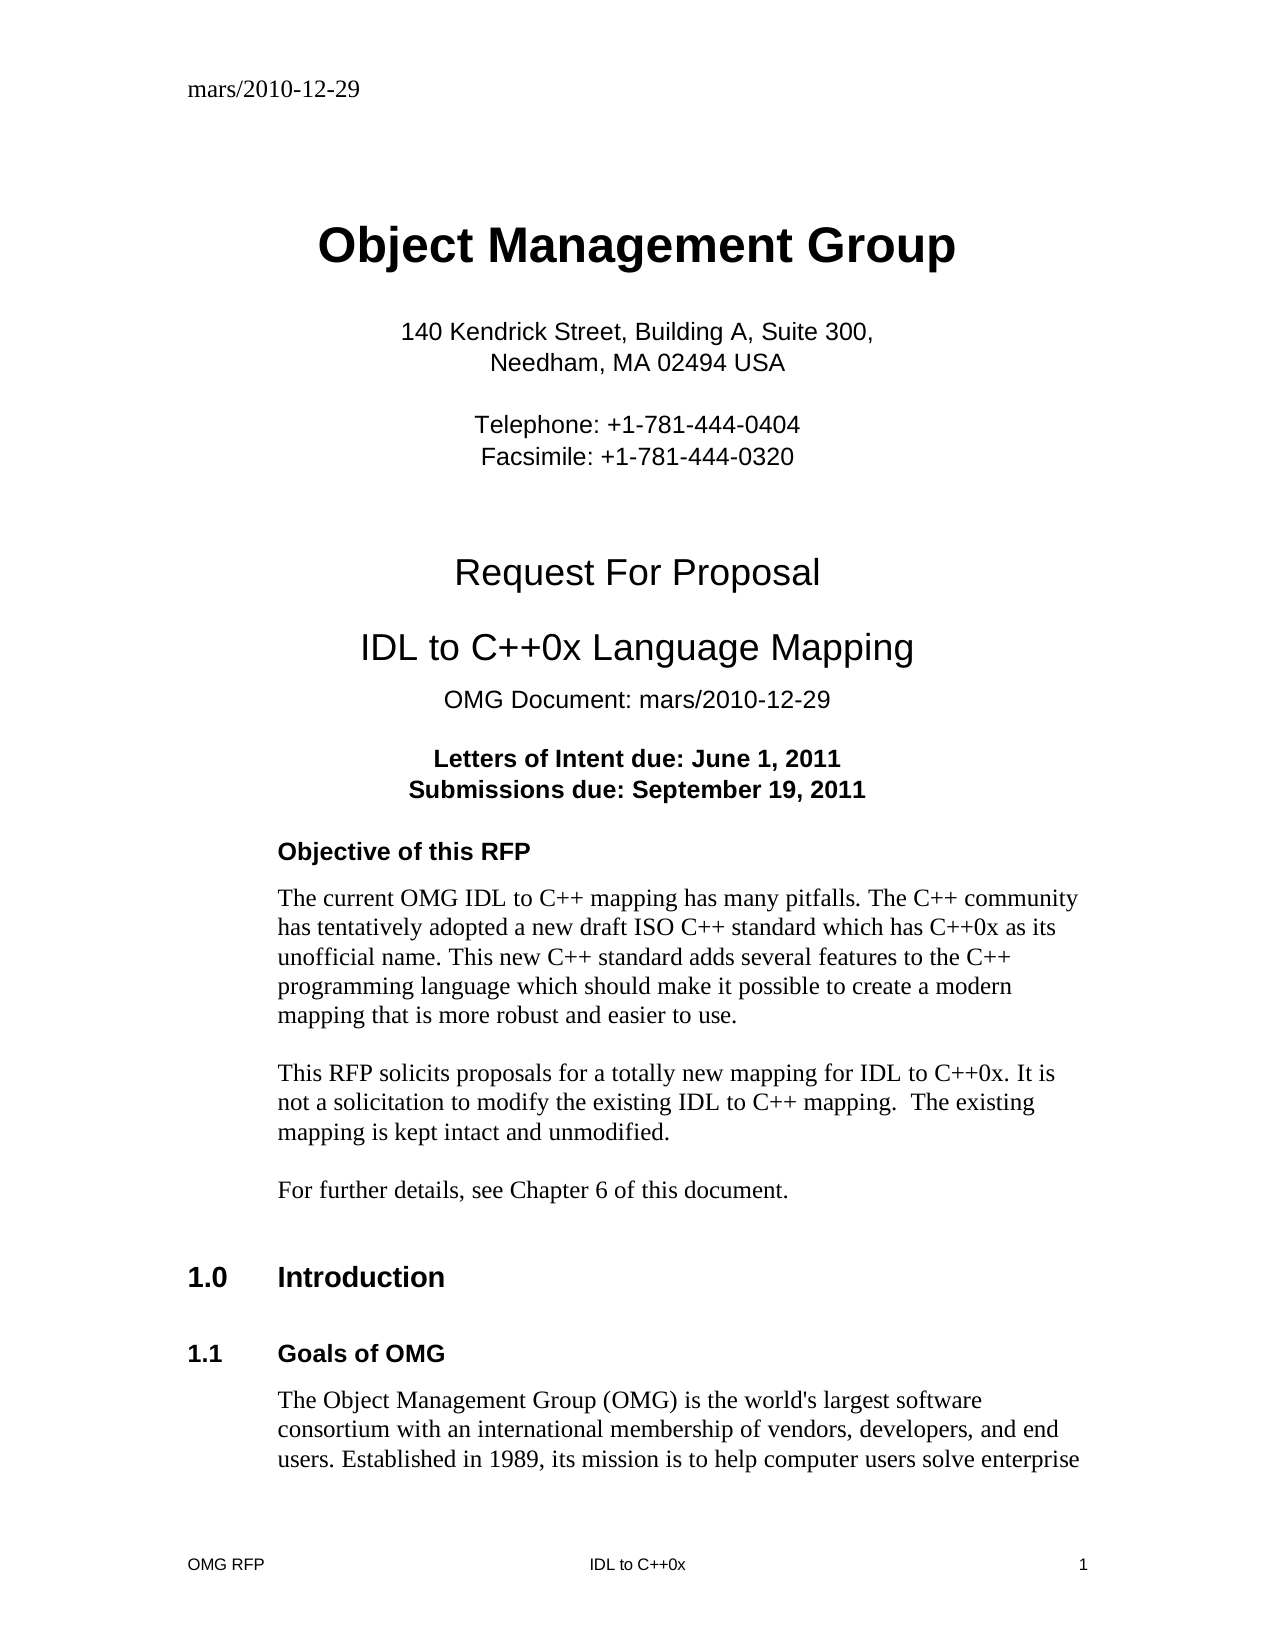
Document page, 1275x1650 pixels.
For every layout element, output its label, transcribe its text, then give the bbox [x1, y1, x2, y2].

subtitle Goals of OMG [187, 1339, 1087, 1369]
subtitle Objective of this RFP [187, 837, 1087, 867]
text The current OMG IDL to C++ mapping has many pitfalls. The C++ community has tentatively adopted a new draft ISO C++ standard which has C++0x as its unofficial name. This new C++ standard adds several features to the C++ programming language which should make it possible to create a modern mapping that is more robust and easier to use. [277, 883, 1087, 1029]
text Submissions due: September 19, 2011 [187, 775, 1087, 804]
text IDL to C++0x Language Mapping [187, 610, 1087, 673]
text Facsimile: +1-781-444-0320 [187, 442, 1087, 471]
text Telephone: +1-781-444-0404 [187, 410, 1087, 439]
text 140 Kendrick Street, Building A, Suite 300, [187, 287, 1087, 346]
text Object Management Group [187, 150, 1087, 275]
text For further details, see Chapter 6 of this document. [277, 1175, 1087, 1204]
text Request For Proposal [187, 473, 1087, 598]
subtitle Introduction [187, 1260, 1087, 1294]
text Needham, MA 02494 USA [187, 348, 1087, 377]
text This RFP solicits proposals for a totally new mapping for IDL to C++0x. It is not a solicitation to modify the existing IDL to C++ mapping. The existing mapping is kept intact and unmodified. [277, 1058, 1087, 1146]
text The Object Management Group (OMG) is the world's largest software consortium with an international membership of vendors, developers, and end users. Established in 1989, its mission is to help computer users solve enterprise [277, 1385, 1087, 1473]
text OMG Document: mars/2010-12-29 Letters of Intent due: June 1, 2011 [187, 685, 1087, 773]
